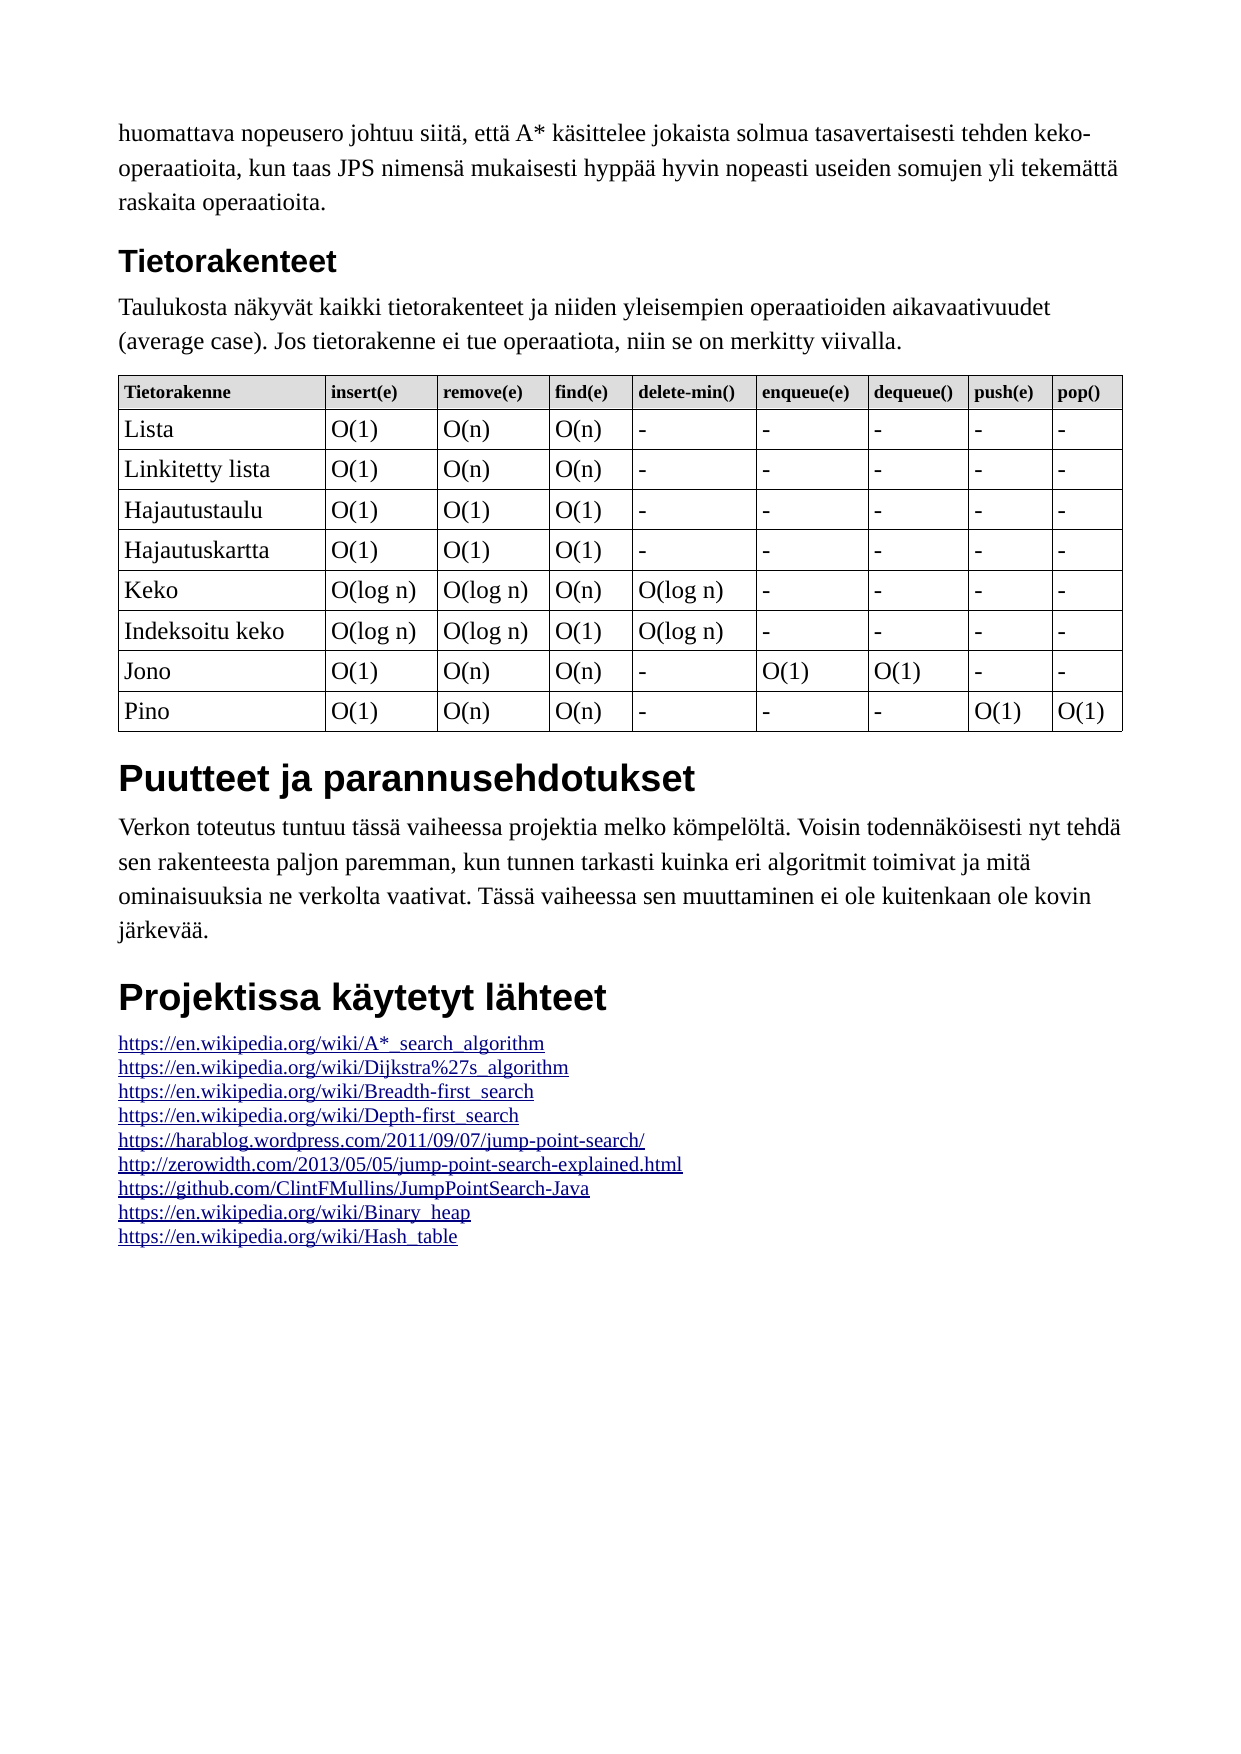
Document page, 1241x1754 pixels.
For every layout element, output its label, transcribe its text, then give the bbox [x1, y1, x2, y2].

table_cell O(log n) [633, 611, 756, 650]
table_cell O(n) [438, 692, 549, 731]
table_cell - [633, 530, 756, 570]
table_cell - [1053, 530, 1122, 570]
table_cell - [969, 571, 1052, 610]
table_cell - [869, 611, 968, 650]
table_cell Jono [119, 651, 325, 691]
table_cell Hajautuskartta [119, 530, 325, 570]
table_cell O(n) [550, 410, 632, 449]
text Taulukosta näkyvät kaikki tietorakenteet ja niiden yleisempien operaatioiden aikavaativuudet (average case). Jos tietorakenne ei tue operaatiota, niin se on merkitty viivalla. [118, 292, 1122, 355]
table_cell O(1) [326, 530, 437, 570]
table_header remove(e) [438, 376, 549, 408]
table_cell - [633, 450, 756, 489]
table_cell Lista [119, 410, 325, 449]
text https://en.wikipedia.org/wiki/Hash_table [118, 1224, 1122, 1248]
table_cell O(n) [550, 692, 632, 731]
table_cell - [757, 530, 868, 570]
text Verkon toteutus tuntuu tässä vaiheessa projektia melko kömpelöltä. Voisin todennäköisesti nyt tehdä sen rakenteesta paljon paremman, kun tunnen tarkasti kuinka eri algoritmit toimivat ja mitä ominaisuuksia ne verkolta vaativat. Tässä vaiheessa sen muuttaminen ei ole kuitenkaan ole kovin järkevää. [118, 812, 1122, 944]
table_cell Linkitetty lista [119, 450, 325, 489]
table_cell O(1) [326, 450, 437, 489]
table_cell - [633, 490, 756, 529]
table_cell O(1) [438, 490, 549, 529]
table_header find(e) [550, 376, 632, 408]
table_cell - [633, 692, 756, 731]
table_cell O(1) [326, 651, 437, 691]
subtitle Projektissa käytetyt lähteet [118, 975, 1122, 1019]
table_cell O(log n) [633, 571, 756, 610]
table_cell - [869, 450, 968, 489]
table_cell Indeksoitu keko [119, 611, 325, 650]
table_cell - [757, 692, 868, 731]
table_cell - [1053, 651, 1122, 691]
table_cell Pino [119, 692, 325, 731]
table_header delete-min() [633, 376, 756, 408]
table_cell O(1) [550, 490, 632, 529]
table_cell - [757, 490, 868, 529]
table_cell O(log n) [326, 571, 437, 610]
table_cell - [869, 692, 968, 731]
table_cell Hajautustaulu [119, 490, 325, 529]
text huomattava nopeusero johtuu siitä, että A* käsittelee jokaista solmua tasavertaisesti tehden keko-operaatioita, kun taas JPS nimensä mukaisesti hyppää hyvin nopeasti useiden somujen yli tekemättä raskaita operaatioita. [118, 118, 1122, 216]
table_cell - [1053, 450, 1122, 489]
text https://en.wikipedia.org/wiki/Breadth-first_search [118, 1079, 1122, 1103]
table_cell - [757, 410, 868, 449]
table_cell O(1) [326, 490, 437, 529]
table_cell - [1053, 490, 1122, 529]
table_cell O(1) [1053, 692, 1122, 731]
table_cell - [869, 410, 968, 449]
table_cell O(n) [550, 651, 632, 691]
table_cell - [969, 530, 1052, 570]
table_cell - [1053, 611, 1122, 650]
table_cell - [633, 651, 756, 691]
table_cell - [969, 611, 1052, 650]
table_cell O(log n) [438, 611, 549, 650]
table_header enqueue(e) [757, 376, 868, 408]
table_cell - [757, 571, 868, 610]
table_cell O(1) [550, 530, 632, 570]
table_cell O(n) [550, 450, 632, 489]
table_cell - [757, 450, 868, 489]
text https://github.com/ClintFMullins/JumpPointSearch-Java [118, 1176, 1122, 1200]
table_cell O(1) [550, 611, 632, 650]
table_cell O(log n) [326, 611, 437, 650]
table_cell - [757, 611, 868, 650]
table_header push(e) [969, 376, 1052, 408]
text http://zerowidth.com/2013/05/05/jump-point-search-explained.html [118, 1152, 1122, 1176]
table_cell - [969, 450, 1052, 489]
table_cell - [969, 651, 1052, 691]
table_cell - [1053, 571, 1122, 610]
table_cell - [969, 490, 1052, 529]
table_cell O(n) [438, 410, 549, 449]
text https://en.wikipedia.org/wiki/A*_search_algorithm [118, 1031, 1122, 1055]
table_cell - [1053, 410, 1122, 449]
table_cell O(n) [438, 651, 549, 691]
table_header Tietorakenne [119, 376, 325, 408]
table_cell - [969, 410, 1052, 449]
table_cell O(n) [438, 450, 549, 489]
table_cell O(1) [326, 692, 437, 731]
text https://en.wikipedia.org/wiki/Binary_heap [118, 1200, 1122, 1224]
table_cell Keko [119, 571, 325, 610]
table_header dequeue() [869, 376, 968, 408]
subtitle Puutteet ja parannusehdotukset [118, 756, 1122, 800]
table_header pop() [1053, 376, 1122, 408]
table_cell - [869, 530, 968, 570]
table_cell O(1) [869, 651, 968, 691]
table_header insert(e) [326, 376, 437, 408]
table_cell - [869, 490, 968, 529]
table_cell O(1) [326, 410, 437, 449]
subtitle Tietorakenteet [118, 242, 1122, 279]
table_cell O(1) [438, 530, 549, 570]
table_cell O(1) [969, 692, 1052, 731]
table_cell O(n) [550, 571, 632, 610]
table_cell O(log n) [438, 571, 549, 610]
table_cell - [869, 571, 968, 610]
text https://en.wikipedia.org/wiki/Dijkstra%27s_algorithm [118, 1055, 1122, 1079]
table_cell - [633, 410, 756, 449]
text https://harablog.wordpress.com/2011/09/07/jump-point-search/ [118, 1127, 1122, 1152]
table_cell O(1) [757, 651, 868, 691]
text https://en.wikipedia.org/wiki/Depth-first_search [118, 1103, 1122, 1127]
